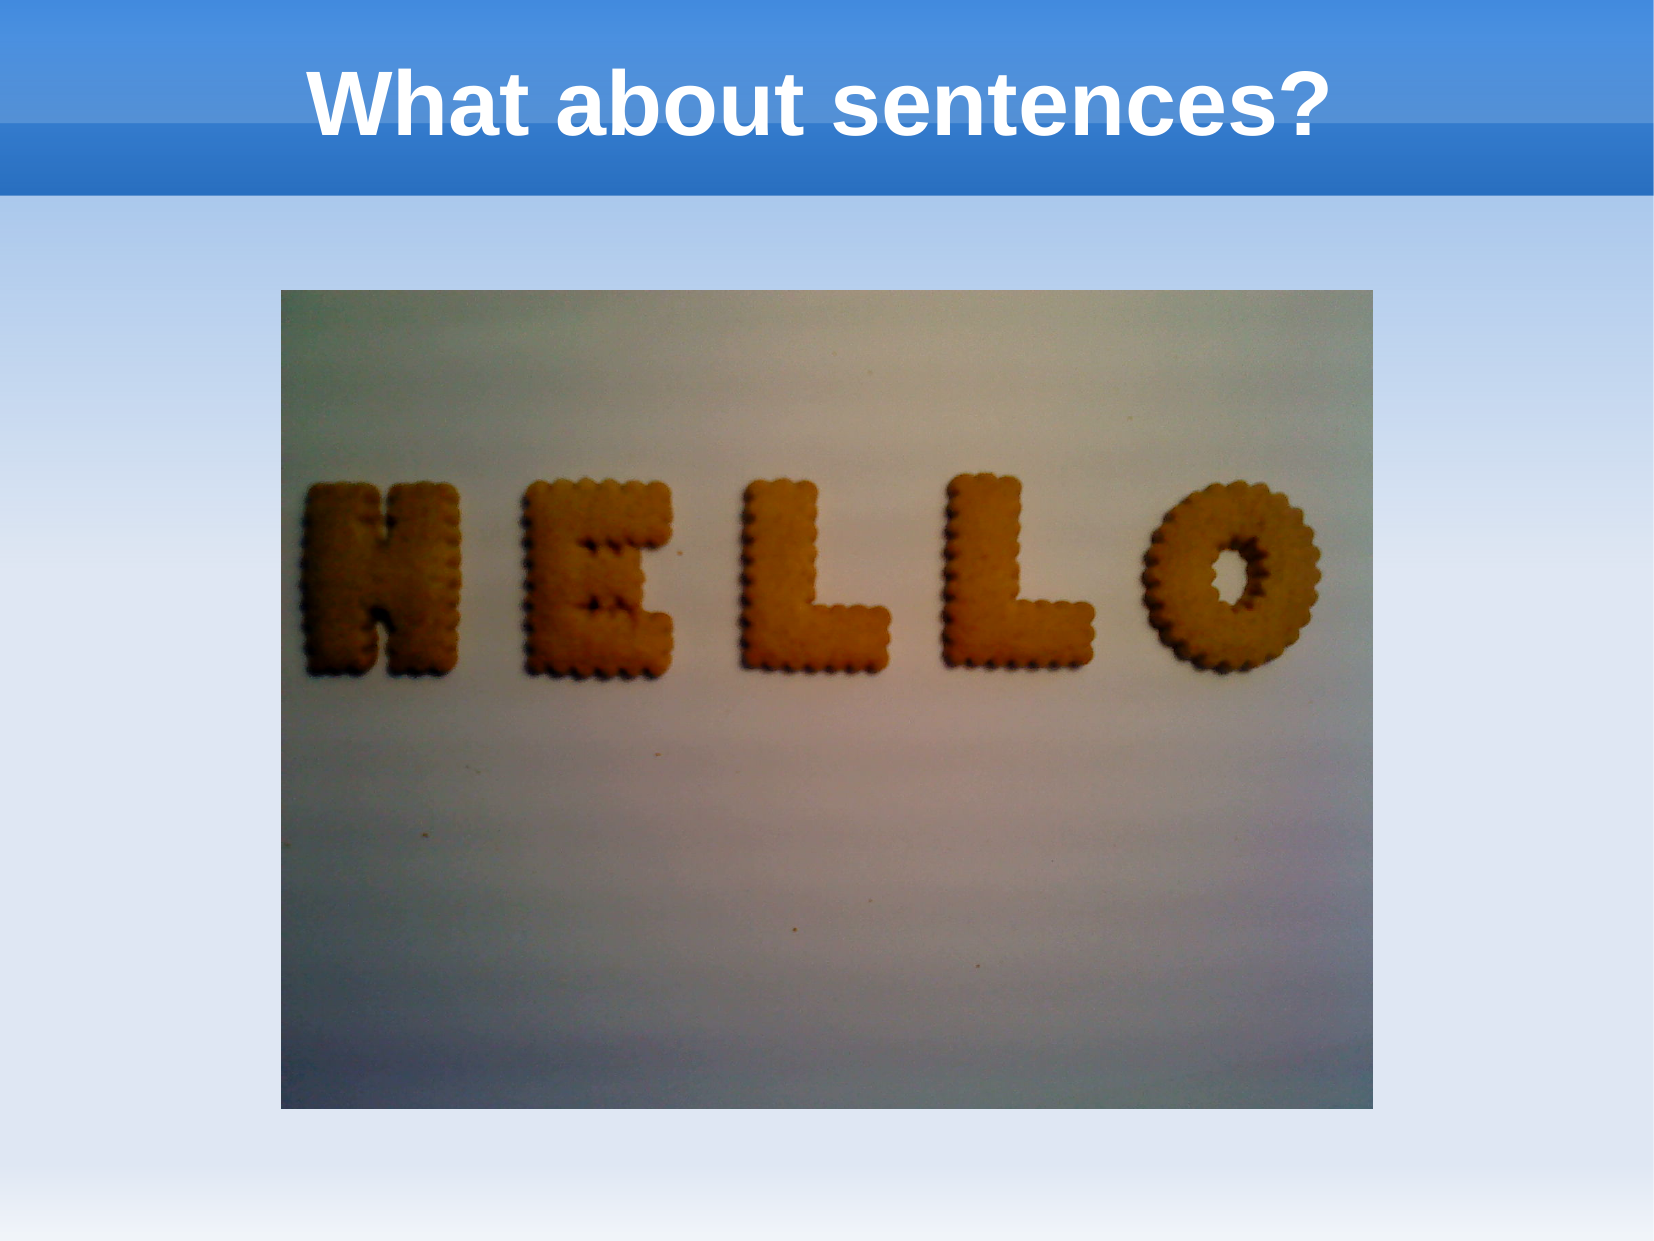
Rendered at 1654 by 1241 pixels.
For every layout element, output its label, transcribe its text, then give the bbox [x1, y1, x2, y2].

title What about sentences? [76, 0, 1565, 208]
picture [0, 0, 1654, 1241]
